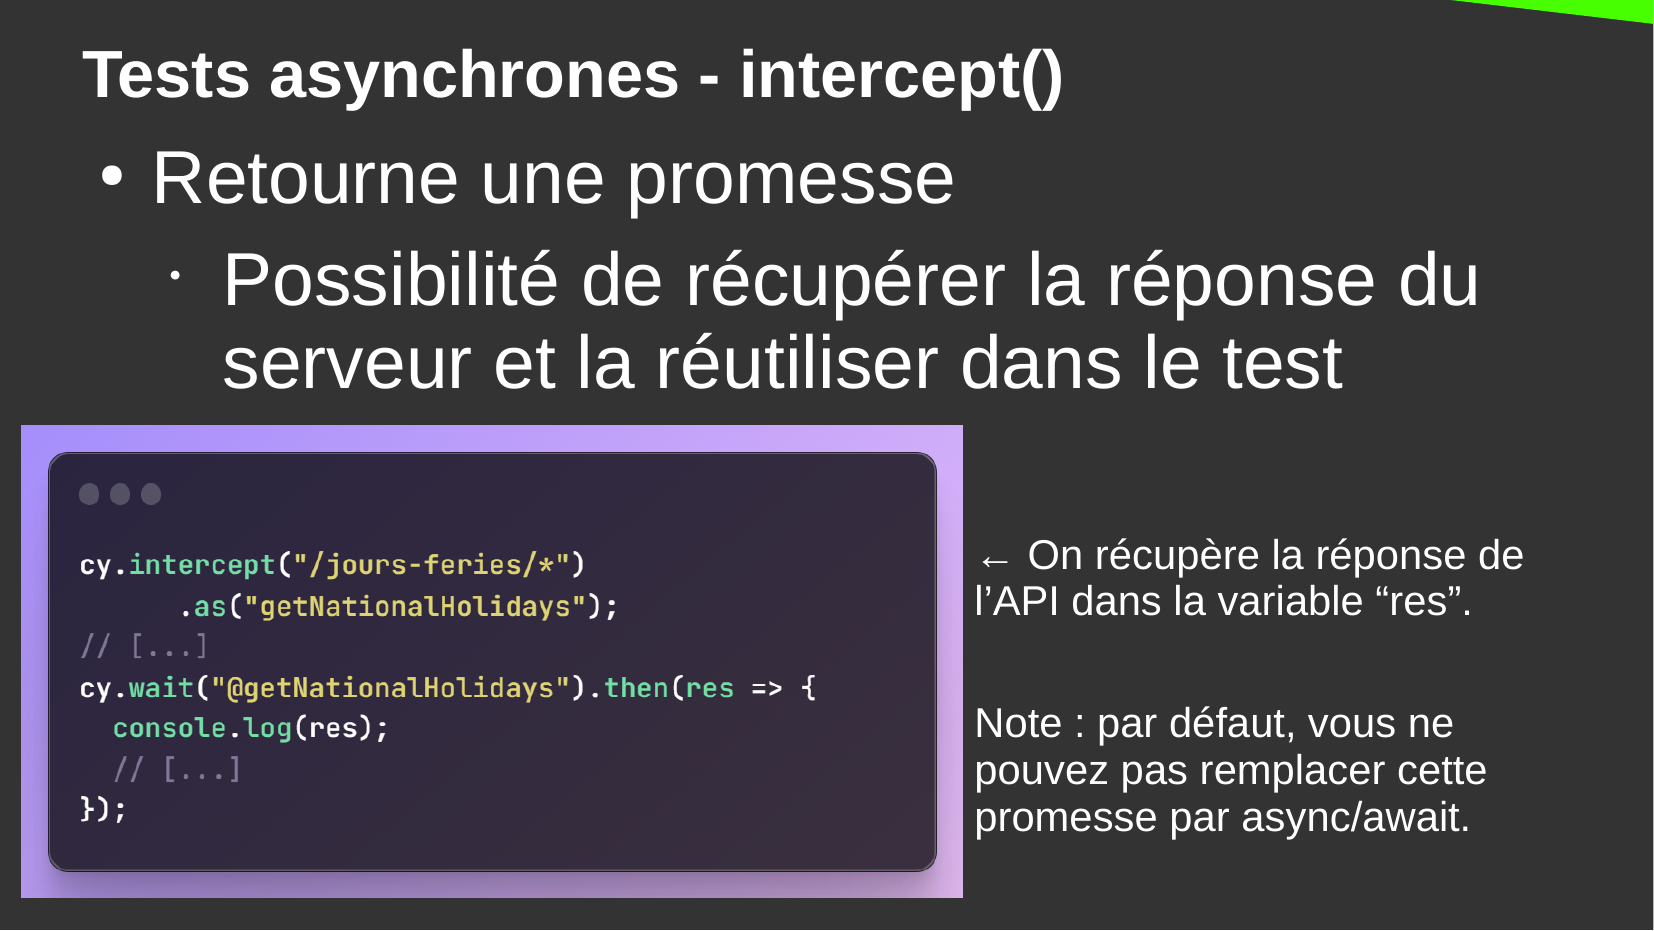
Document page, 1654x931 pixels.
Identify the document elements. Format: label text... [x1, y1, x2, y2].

title Tests asynchrones - intercept() [82, 37, 1571, 112]
picture [21, 425, 963, 898]
list Retourne une promesse Possibilité de récupérer la réponse du serveur et la réutiliser dans le test [80, 135, 1619, 414]
text_box [1450, 0, 1654, 24]
list ← On récupère la réponse de l’API dans la variable “res”. Note : par défaut, vous ne pouvez pas remplacer cette promesse par async/await. [974, 531, 1595, 650]
